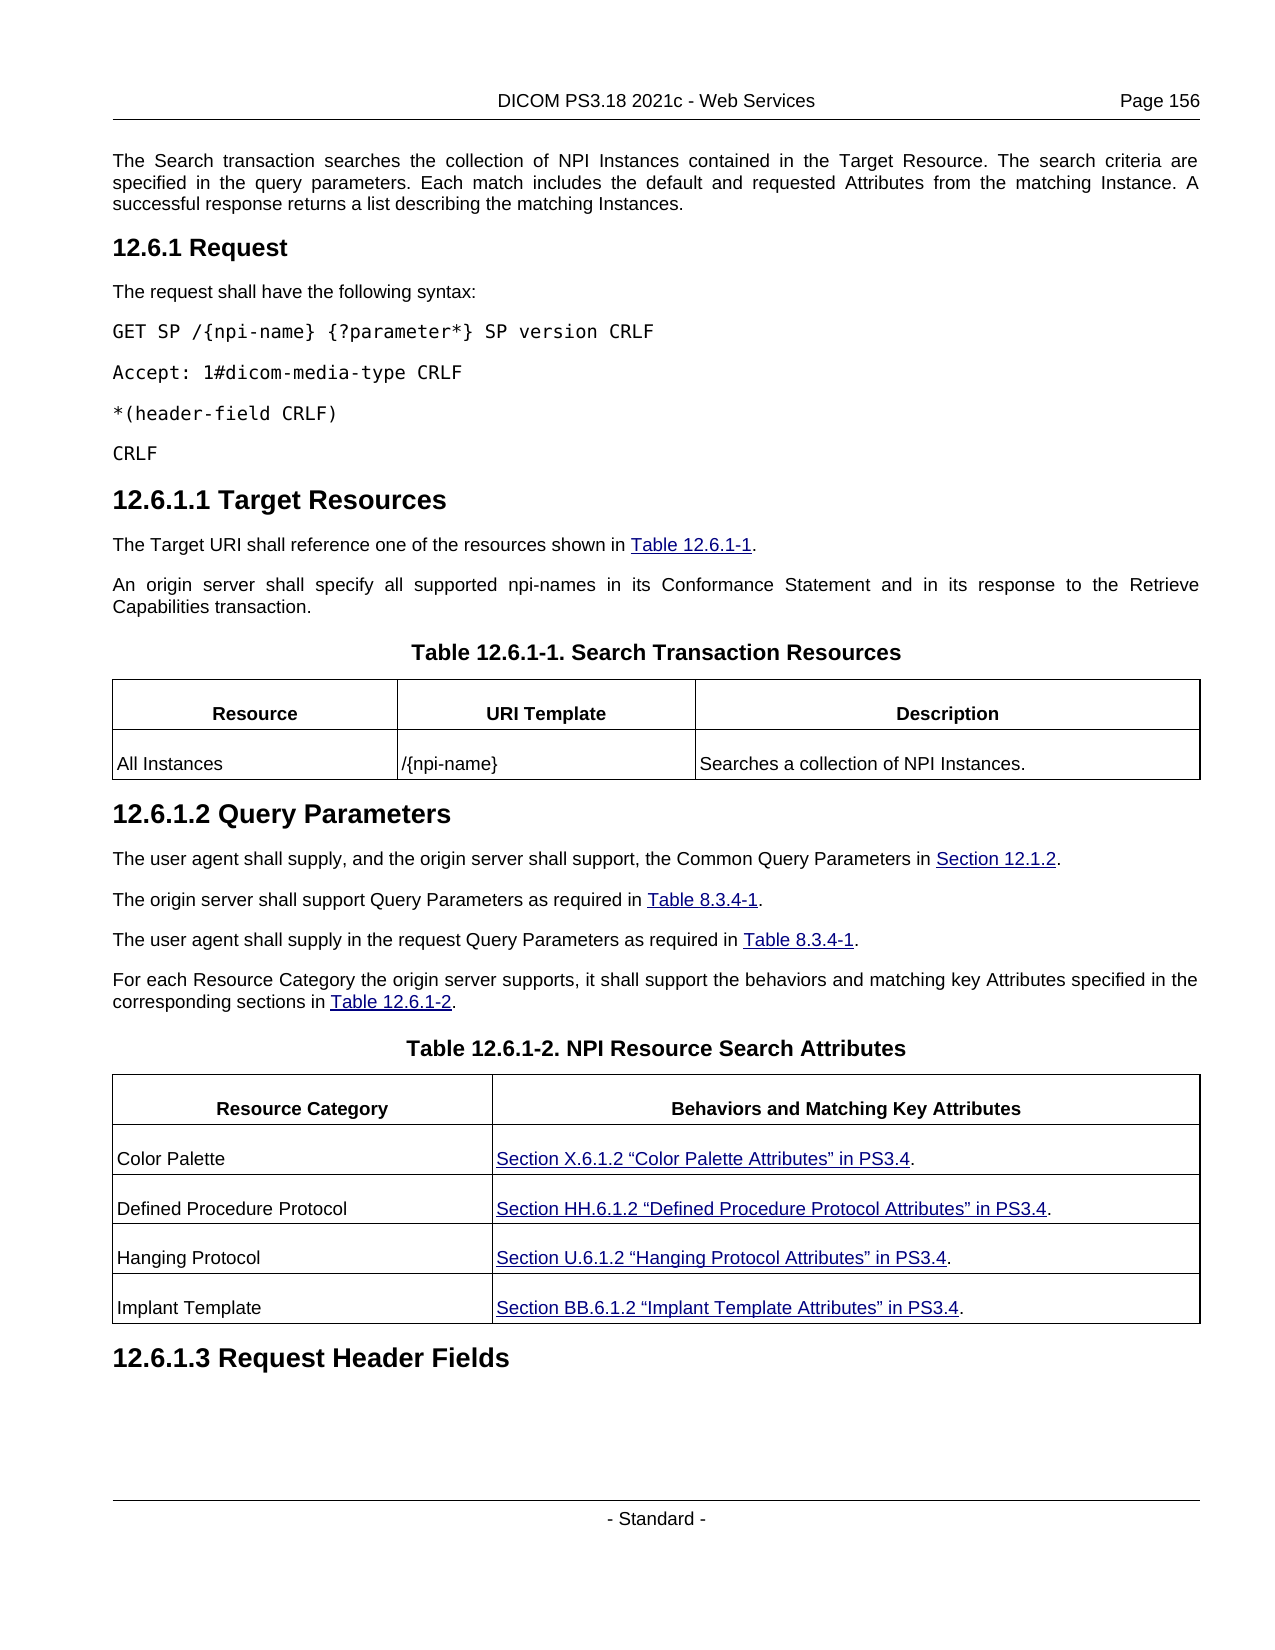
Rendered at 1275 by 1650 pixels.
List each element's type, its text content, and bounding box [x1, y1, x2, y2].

table_cell Searches a collection of NPI Instances. [696, 730, 1199, 778]
text The Target URI shall reference one of the resources shown in Table 12.6.1-1. [112, 534, 1200, 555]
table_cell Section HH.6.1.2 “Defined Procedure Protocol Attributes” in PS3.4. [493, 1175, 1199, 1223]
text 12.6.1.3 Request Header Fields [112, 1342, 1200, 1374]
text An origin server shall specify all supported npi-names in its Conformance Statement and in its response to the Retrieve Capabilities transaction. [112, 574, 1200, 617]
text The Search transaction searches the collection of NPI Instances contained in the Target Resource. The search criteria are specified in the query parameters. Each match includes the default and requested Attributes from the matching Instance. A successful response returns a list describing the matching Instances. [112, 150, 1200, 215]
text 12.6.1.2 Query Parameters [112, 798, 1200, 829]
table_header Behaviors and Matching Key Attributes [493, 1075, 1199, 1124]
table_cell Section X.6.1.2 “Color Palette Attributes” in PS3.4. [493, 1125, 1199, 1173]
table_cell Defined Procedure Protocol [113, 1175, 492, 1223]
text The user agent shall supply in the request Query Parameters as required in Table 8.3.4-1. [112, 929, 1200, 950]
table_header Resource Category [113, 1075, 492, 1124]
text Table 12.6.1-1. Search Transaction Resources [112, 640, 1200, 666]
text The user agent shall supply, and the origin server shall support, the Common Query Parameters in Section 12.1.2. [112, 848, 1200, 870]
text *(header-field CRLF) [112, 402, 1200, 424]
table_cell /{npi-name} [398, 730, 695, 778]
table_cell All Instances [113, 730, 397, 778]
text The origin server shall support Query Parameters as required in Table 8.3.4-1. [112, 888, 1200, 910]
text For each Resource Category the origin server supports, it shall support the behaviors and matching key Attributes specified in the corresponding sections in Table 12.6.1-2. [112, 969, 1200, 1012]
table_header URI Template [398, 680, 695, 729]
text 12.6.1.1 Target Resources [112, 484, 1200, 515]
table_cell Hanging Protocol [113, 1224, 492, 1273]
text Table 12.6.1-2. NPI Resource Search Attributes [112, 1035, 1200, 1061]
text 12.6.1 Request [112, 233, 1200, 262]
table_header Resource [113, 680, 397, 729]
text GET SP /{npi-name} {?parameter*} SP version CRLF [112, 321, 1200, 343]
text Accept: 1#dicom-media-type CRLF [112, 362, 1200, 384]
table_cell Section U.6.1.2 “Hanging Protocol Attributes” in PS3.4. [493, 1224, 1199, 1273]
text CRLF [112, 443, 1200, 465]
table_cell Implant Template [113, 1274, 492, 1323]
table_cell Section BB.6.1.2 “Implant Template Attributes” in PS3.4. [493, 1274, 1199, 1323]
text The request shall have the following syntax: [112, 281, 1200, 302]
table_header Description [696, 680, 1199, 729]
table_cell Color Palette [113, 1125, 492, 1173]
